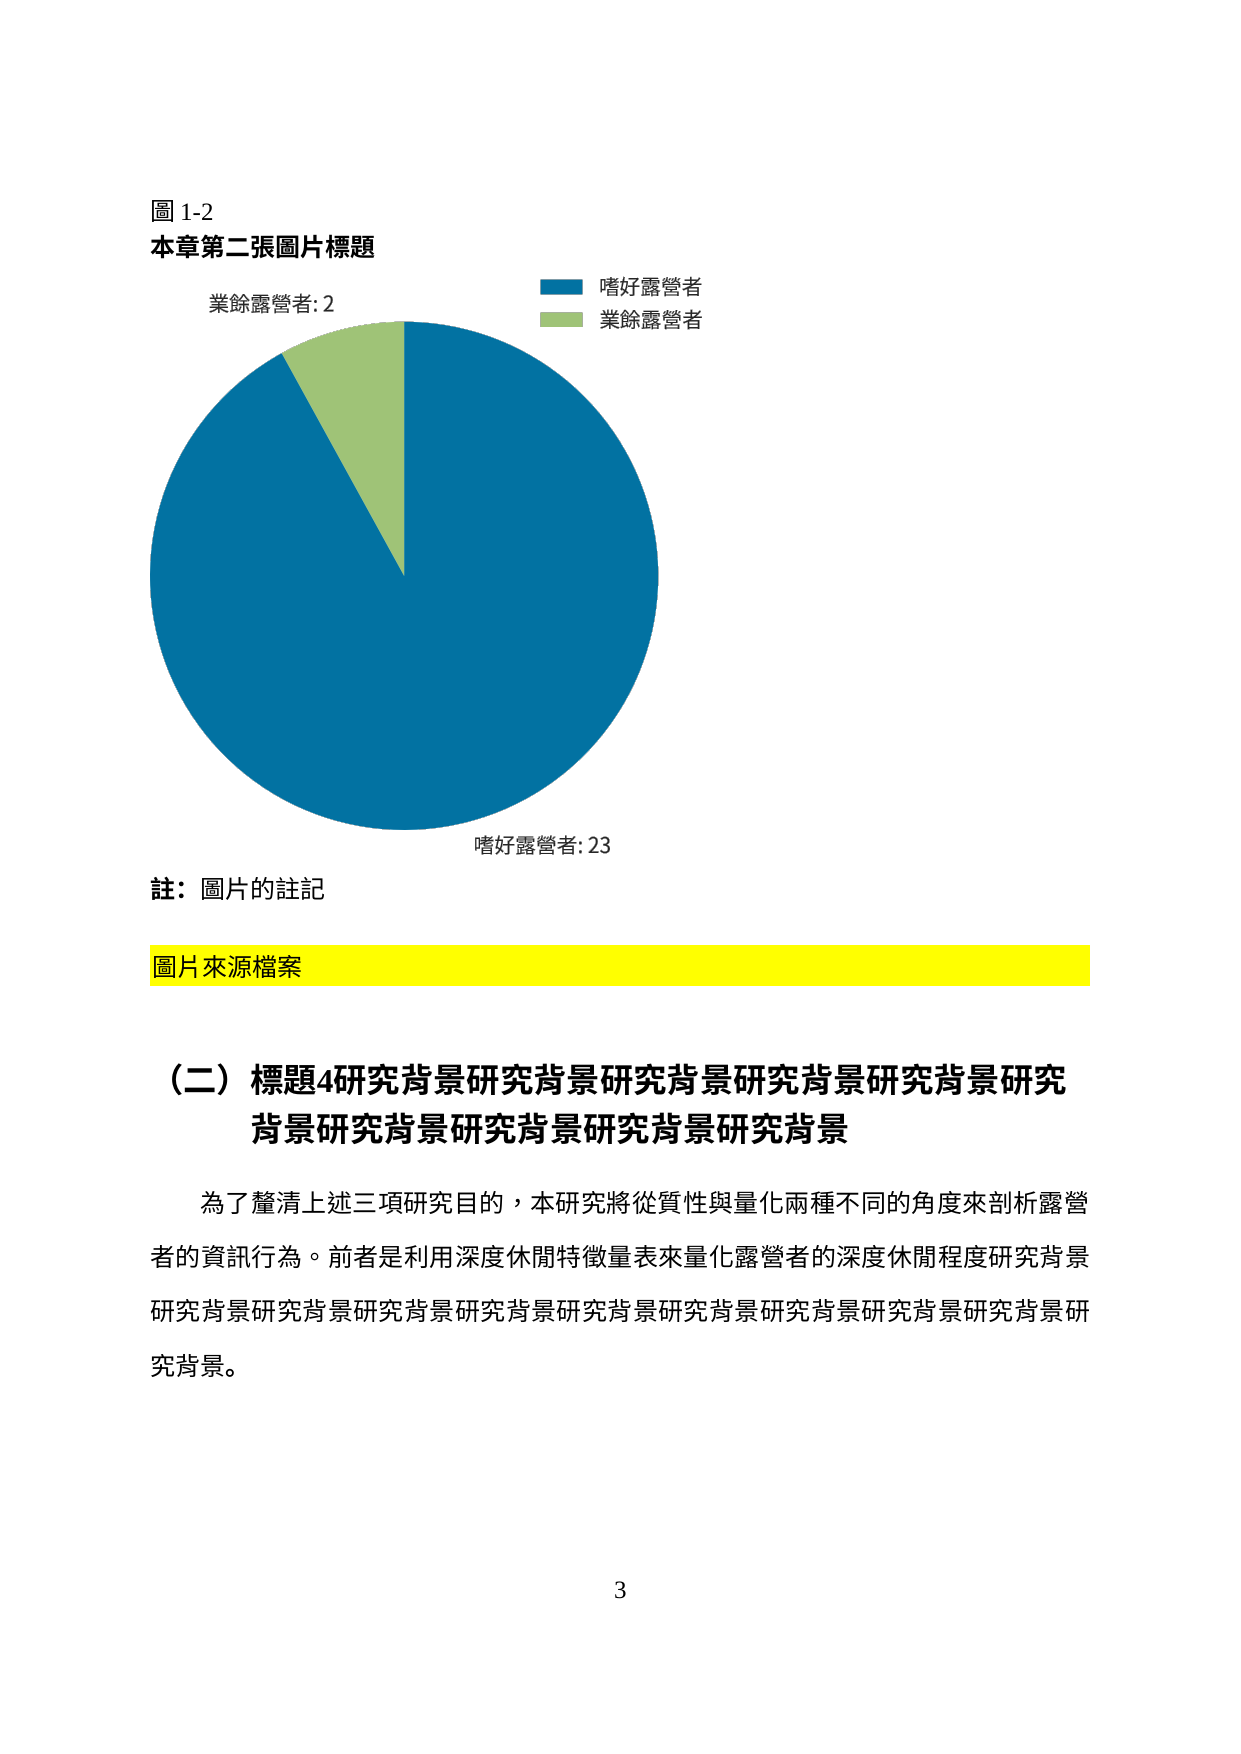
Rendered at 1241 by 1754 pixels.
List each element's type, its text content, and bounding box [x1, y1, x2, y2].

text 為了釐清上述三項研究目的，本研究將從質性與量化兩種不同的角度來剖析露營者的資訊行為。前者是利用深度休閒特徵量表來量化露營者的深度休閒程度研究背景研究背景研究背景研究背景研究背景研究背景研究背景研究背景研究背景研究背景研究背景。 [150, 1183, 1090, 1382]
text 圖片來源檔案 [150, 945, 1090, 986]
text 圖1-2 本章第二張圖片標題 [150, 191, 1090, 264]
picture [150, 276, 702, 855]
text 註：圖片的註記 [150, 869, 1090, 905]
subtitle （二）標題4研究背景研究背景研究背景研究背景研究背景研究背景研究背景研究背景研究背景研究背景 [150, 1054, 1090, 1151]
